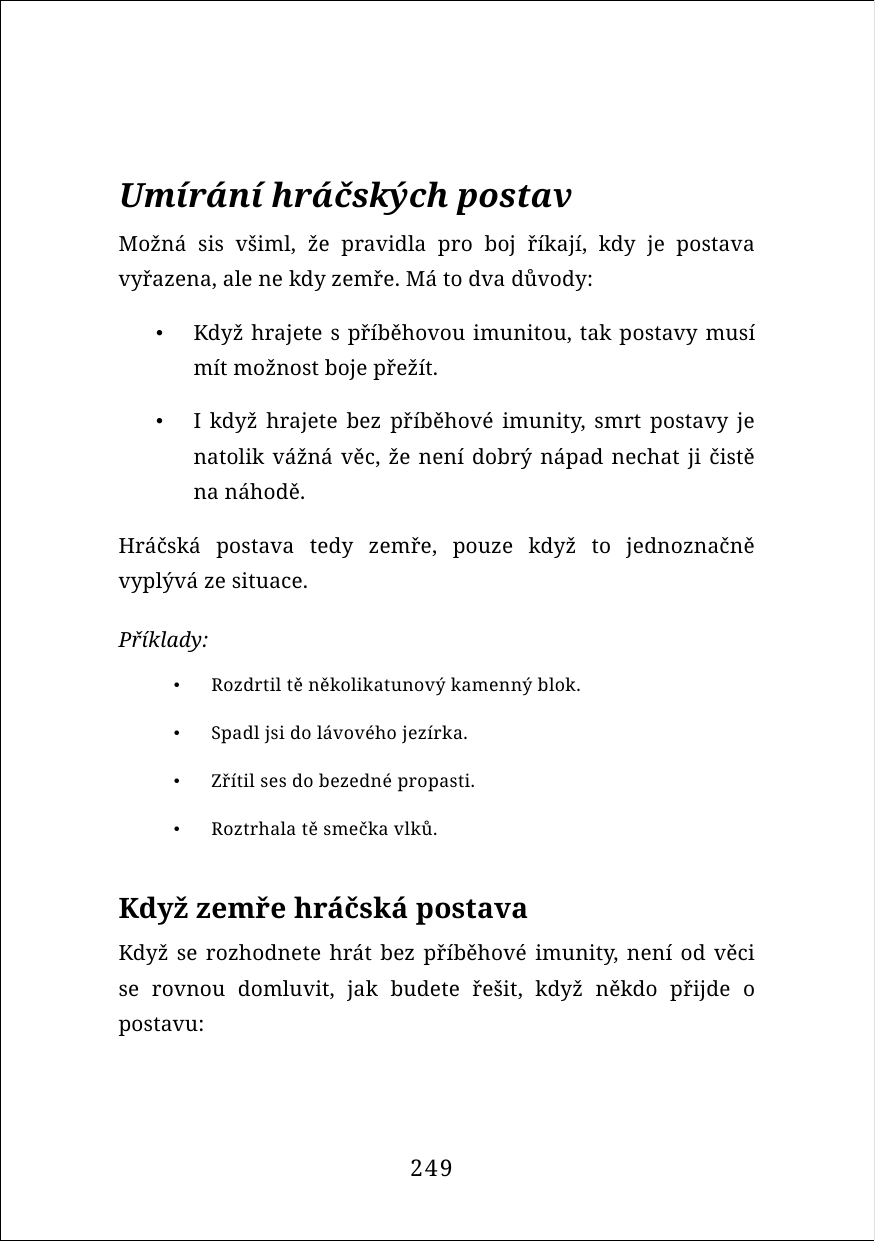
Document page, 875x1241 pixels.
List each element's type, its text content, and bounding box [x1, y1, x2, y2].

subtitle Umírání hráčských postav [118, 172, 756, 217]
list Roztrhala tě smečka vlků. [173, 816, 756, 841]
list Spadl jsi do lávového jezírka. [173, 721, 756, 745]
text Když se rozhodnete hrát bez příběhové imunity, není od věci se rovnou domluvit, jak budete řešit, když někdo přijde o postavu: [118, 938, 756, 1038]
text Příklady: [118, 625, 756, 654]
list Rozdrtil tě několikatunový kamenný blok. [173, 673, 756, 697]
list I když hrajete bez příběhové imunity, smrt postavy je natolik vážná věc, že není dobrý nápad nechat ji čistě na náhodě. [156, 406, 756, 506]
text Hráčská postava tedy zemře, pouze když to jednoznačně vyplývá ze situace. [118, 531, 756, 595]
text Možná sis všiml, že pravidla pro boj říkají, kdy je postava vyřazena, ale ne kdy zemře. Má to dva důvody: [118, 229, 756, 293]
list Když hrajete s příběhovou imunitou, tak postavy musí mít možnost boje přežít. [156, 318, 756, 382]
subtitle Když zemře hráčská postava [118, 888, 756, 926]
list Zřítil ses do bezedné propasti. [173, 768, 756, 793]
